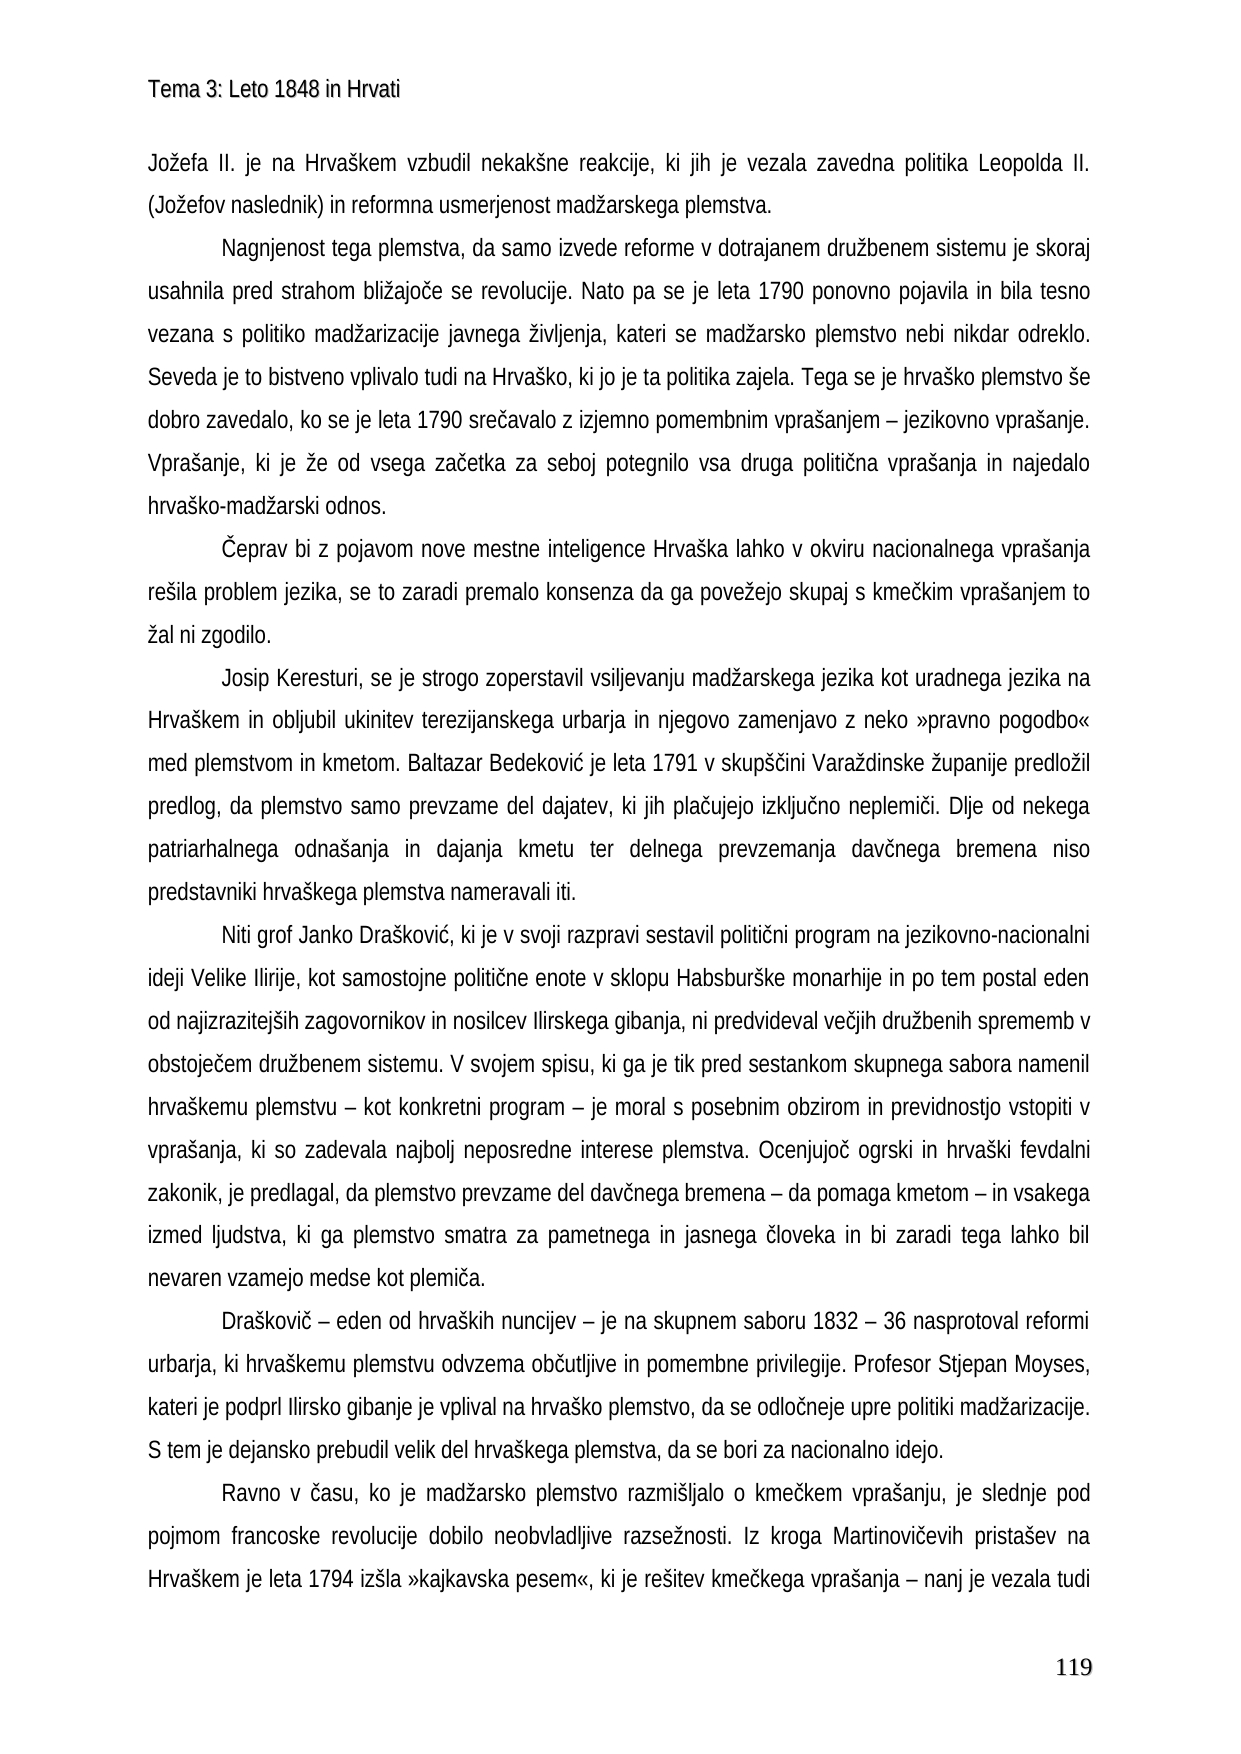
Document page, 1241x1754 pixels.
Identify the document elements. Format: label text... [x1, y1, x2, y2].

text Josip Keresturi, se je strogo zoperstavil vsiljevanju madžarskega jezika kot uradnega jezika na Hrvaškem in obljubil ukinitev terezijanskega urbarja in njegovo zamenjavo z neko »pravno pogodbo« med plemstvom in kmetom. Baltazar Bedeković je leta 1791 v skupščini Varaždinske županije predložil predlog, da plemstvo samo prevzame del dajatev, ki jih plačujejo izključno neplemiči. Dlje od nekega patriarhalnega odnašanja in dajanja kmetu ter delnega prevzemanja davčnega bremena niso predstavniki hrvaškega plemstva nameravali iti. [148, 663, 1093, 906]
text Niti grof Janko Drašković, ki je v svoji razpravi sestavil politični program na jezikovno-nacionalni ideji Velike Ilirije, kot samostojne politične enote v sklopu Habsburške monarhije in po tem postal eden od najizrazitejših zagovornikov in nosilcev Ilirskega gibanja, ni predvideval večjih družbenih sprememb v obstoječem družbenem sistemu. V svojem spisu, ki ga je tik pred sestankom skupnega sabora namenil hrvaškemu plemstvu – kot konkretni program – je moral s posebnim obzirom in previdnostjo vstopiti v vprašanja, ki so zadevala najbolj neposredne interese plemstva. Ocenjujoč ogrski in hrvaški fevdalni zakonik, je predlagal, da plemstvo prevzame del davčnega bremena – da pomaga kmetom – in vsakega izmed ljudstva, ki ga plemstvo smatra za pametnega in jasnega človeka in bi zaradi tega lahko bil nevaren vzamejo medse kot plemiča. [148, 920, 1093, 1292]
text Nagnjenost tega plemstva, da samo izvede reforme v dotrajanem družbenem sistemu je skoraj usahnila pred strahom bližajoče se revolucije. Nato pa se je leta 1790 ponovno pojavila in bila tesno vezana s politiko madžarizacije javnega življenja, kateri se madžarsko plemstvo nebi nikdar odreklo. Seveda je to bistveno vplivalo tudi na Hrvaško, ki jo je ta politika zajela. Tega se je hrvaško plemstvo še dobro zavedalo, ko se je leta 1790 srečavalo z izjemno pomembnim vprašanjem – jezikovno vprašanje. Vprašanje, ki je že od vsega začetka za seboj potegnilo vsa druga politična vprašanja in najedalo hrvaško-madžarski odnos. [148, 233, 1093, 519]
text Čeprav bi z pojavom nove mestne inteligence Hrvaška lahko v okviru nacionalnega vprašanja rešila problem jezika, se to zaradi premalo konsenza da ga povežejo skupaj s kmečkim vprašanjem to žal ni zgodilo. [148, 534, 1093, 648]
text Jožefa II. je na Hrvaškem vzbudil nekakšne reakcije, ki jih je vezala zavedna politika Leopolda II. (Jožefov naslednik) in reformna usmerjenost madžarskega plemstva. [148, 148, 1093, 219]
text Ravno v času, ko je madžarsko plemstvo razmišljalo o kmečkem vprašanju, je slednje pod pojmom francoske revolucije dobilo neobvladljive razsežnosti. Iz kroga Martinovičevih pristašev na Hrvaškem je leta 1794 izšla »kajkavska pesem«, ki je rešitev kmečkega vprašanja – nanj je vezala tudi [148, 1478, 1093, 1592]
text Draškovič – eden od hrvaških nuncijev – je na skupnem saboru 1832 – 36 nasprotoval reformi urbarja, ki hrvaškemu plemstvu odvzema občutljive in pomembne privilegije. Profesor Stjepan Moyses, kateri je podprl Ilirsko gibanje je vplival na hrvaško plemstvo, da se odločneje upre politiki madžarizacije. S tem je dejansko prebudil velik del hrvaškega plemstva, da se bori za nacionalno idejo. [148, 1306, 1093, 1464]
